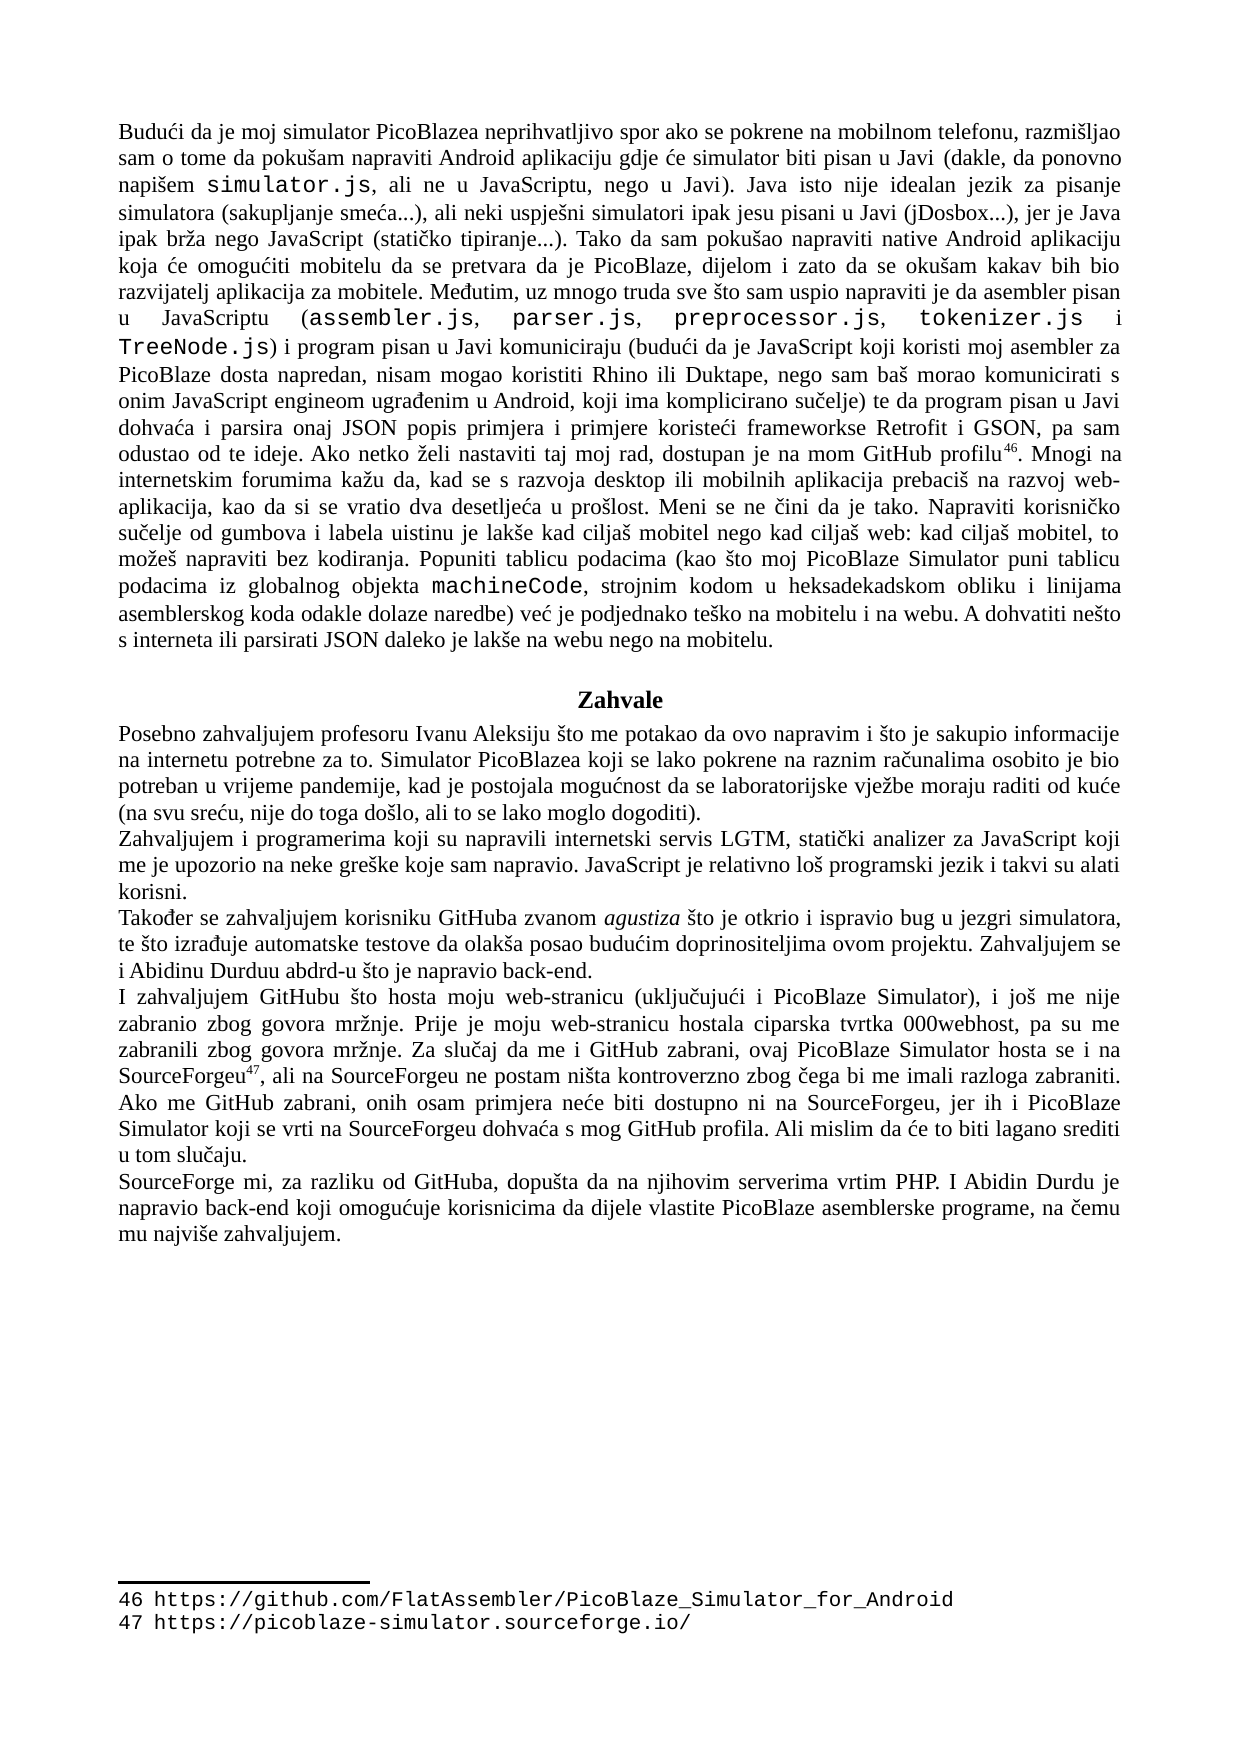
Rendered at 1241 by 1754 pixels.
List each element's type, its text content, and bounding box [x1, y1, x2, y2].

text https://github.com/FlatAssembler/PicoBlaze_Simulator_for_Android [118, 1588, 1122, 1612]
text Budući da je moj simulator PicoBlazea neprihvatljivo spor ako se pokrene na mobilnom telefonu, razmišljao sam o tome da pokušam napraviti Android aplikaciju gdje će simulator biti pisan u Javi (dakle, da ponovno napišem simulator.js, ali ne u JavaScriptu, nego u Javi). Java isto nije idealan jezik za pisanje simulatora (sakupljanje smeća...), ali neki uspješni simulatori ipak jesu pisani u Javi (jDosbox...), jer je Java ipak brža nego JavaScript (statičko tipiranje...). Tako da sam pokušao napraviti native Android aplikaciju koja će omogućiti mobitelu da se pretvara da je PicoBlaze, dijelom i zato da se okušam kakav bih bio razvijatelj aplikacija za mobitele. Međutim, uz mnogo truda sve što sam uspio napraviti je da asembler pisan u JavaScriptu (assembler.js, parser.js, preprocessor.js, tokenizer.js i TreeNode.js) i program pisan u Javi komuniciraju (budući da je JavaScript koji koristi moj asembler za PicoBlaze dosta napredan, nisam mogao koristiti Rhino ili Duktape, nego sam baš morao komunicirati s onim JavaScript engineom ugrađenim u Android, koji ima komplicirano sučelje) te da program pisan u Javi dohvaća i parsira onaj JSON popis primjera i primjere koristeći frameworkse Retrofit i GSON, pa sam odustao od te ideje. Ako netko želi nastaviti taj moj rad, dostupan je na mom GitHub profilu. Mnogi na internetskim forumima kažu da, kad se s razvoja desktop ili mobilnih aplikacija prebaciš na razvoj web-aplikacija, kao da si se vratio dva desetljeća u prošlost. Meni se ne čini da je tako. Napraviti korisničko sučelje od gumbova i labela uistinu je lakše kad ciljaš mobitel nego kad ciljaš web: kad ciljaš mobitel, to možeš napraviti bez kodiranja. Popuniti tablicu podacima (kao što moj PicoBlaze Simulator puni tablicu podacima iz globalnog objekta machineCode, strojnim kodom u heksadekadskom obliku i linijama asemblerskog koda odakle dolaze naredbe) već je podjednako teško na mobitelu i na webu. A dohvatiti nešto s interneta ili parsirati JSON daleko je lakše na webu nego na mobitelu. [118, 118, 1122, 653]
text Zahvaljujem i programerima koji su napravili internetski servis LGTM, statički analizer za JavaScript koji me je upozorio na neke greške koje sam napravio. JavaScript je relativno loš programski jezik i takvi su alati korisni. [118, 825, 1122, 904]
text https://picoblaze-simulator.sourceforge.io/ [118, 1612, 1122, 1636]
text Također se zahvaljujem korisniku GitHuba zvanom agustiza što je otkrio i ispravio bug u jezgri simulatora, te što izrađuje automatske testove da olakša posao budućim doprinositeljima ovom projektu. Zahvaljujem se i Abidinu Durduu abdrd-u što je napravio back-end. [118, 904, 1122, 983]
text I zahvaljujem GitHubu što hosta moju web-stranicu (uključujući i PicoBlaze Simulator), i još me nije zabranio zbog govora mržnje. Prije je moju web-stranicu hostala ciparska tvrtka 000webhost, pa su me zabranili zbog govora mržnje. Za slučaj da me i GitHub zabrani, ovaj PicoBlaze Simulator hosta se i na SourceForgeu, ali na SourceForgeu ne postam ništa kontroverzno zbog čega bi me imali razloga zabraniti. Ako me GitHub zabrani, onih osam primjera neće biti dostupno ni na SourceForgeu, jer ih i PicoBlaze Simulator koji se vrti na SourceForgeu dohvaća s mog GitHub profila. Ali mislim da će to biti lagano srediti u tom slučaju. [118, 983, 1122, 1168]
text Zahvale [118, 685, 1122, 714]
text Posebno zahvaljujem profesoru Ivanu Aleksiju što me potakao da ovo napravim i što je sakupio informacije na internetu potrebne za to. Simulator PicoBlazea koji se lako pokrene na raznim računalima osobito je bio potreban u vrijeme pandemije, kad je postojala mogućnost da se laboratorijske vježbe moraju raditi od kuće (na svu sreću, nije do toga došlo, ali to se lako moglo dogoditi). [118, 720, 1122, 825]
text SourceForge mi, za razliku od GitHuba, dopušta da na njihovim serverima vrtim PHP. I Abidin Durdu je napravio back-end koji omogućuje korisnicima da dijele vlastite PicoBlaze asemblerske programe, na čemu mu najviše zahvaljujem. [118, 1168, 1122, 1247]
